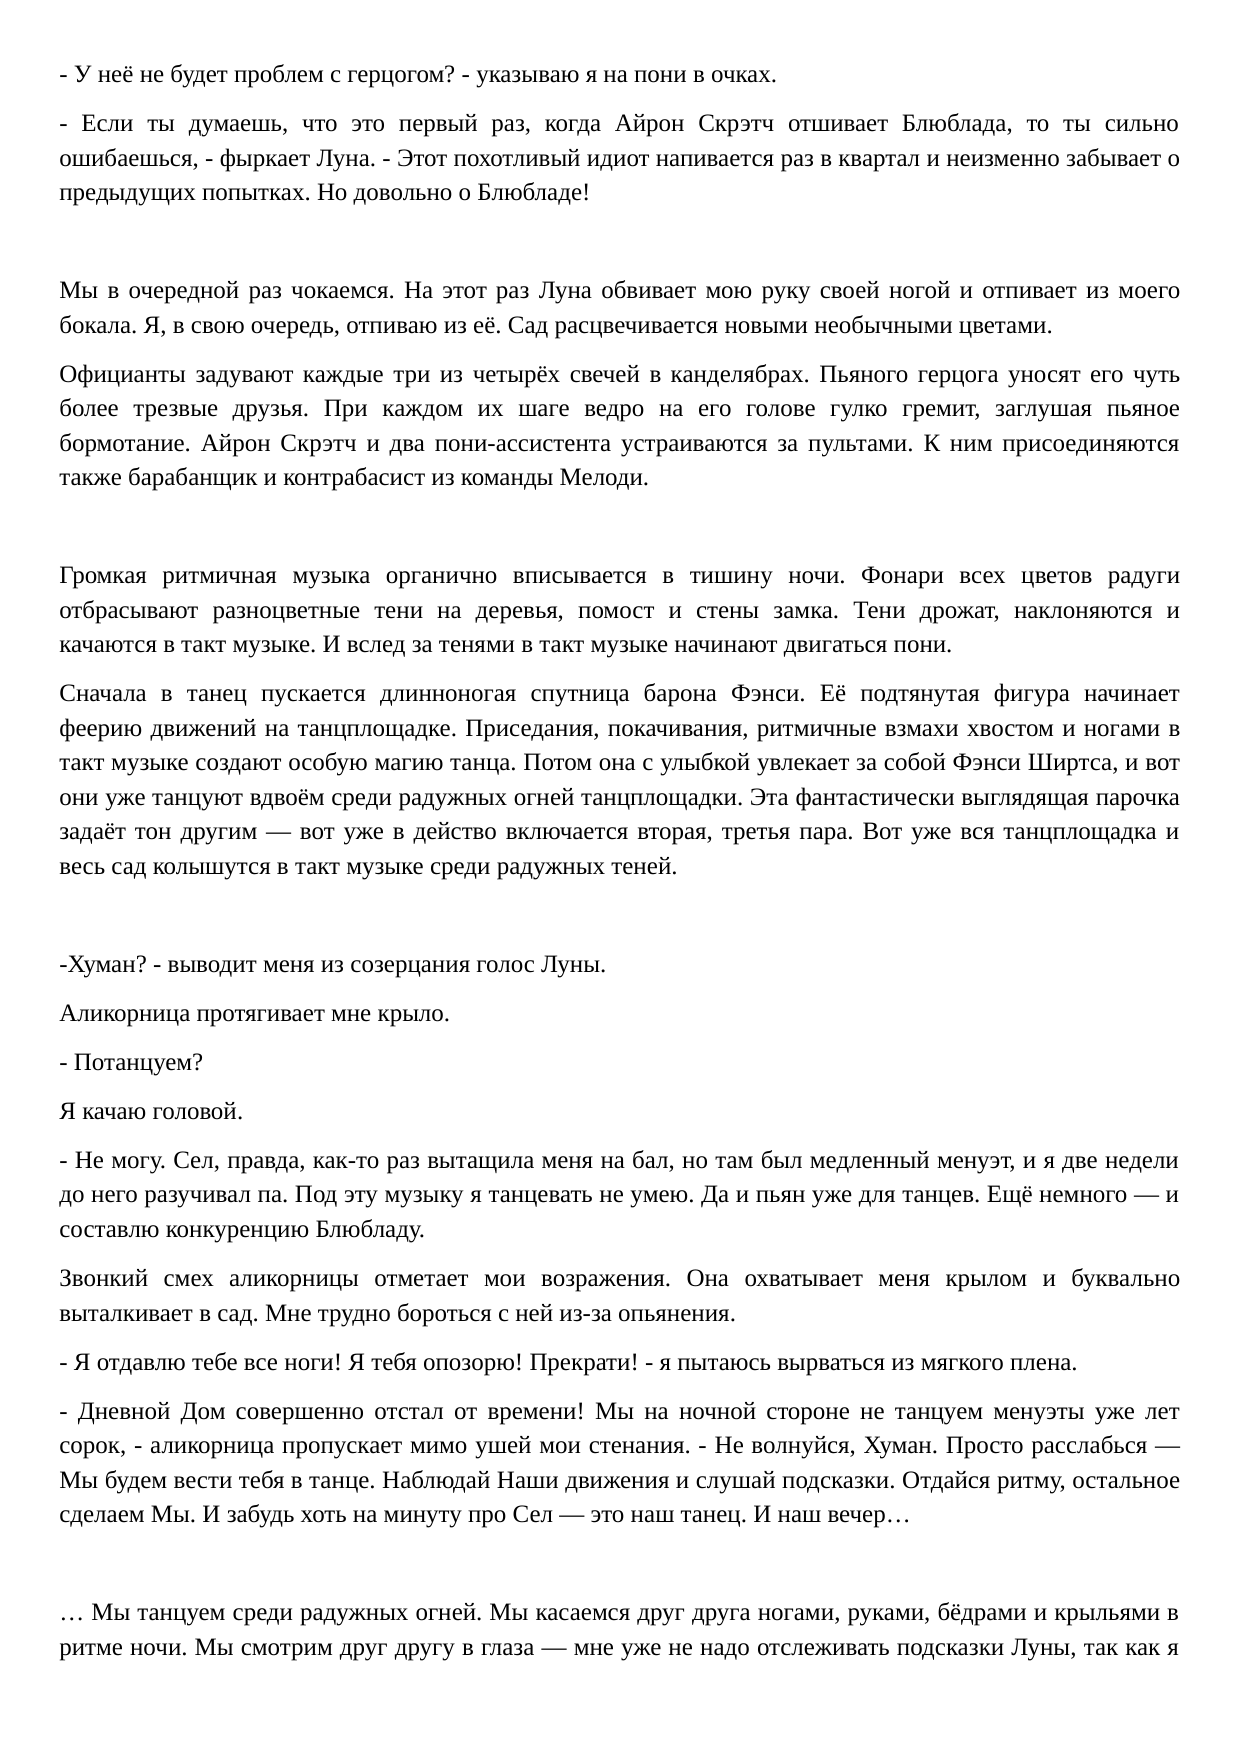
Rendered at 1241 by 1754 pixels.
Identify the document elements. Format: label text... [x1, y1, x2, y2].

text - Дневной Дом совершенно отстал от времени! Мы на ночной стороне не танцуем менуэты уже лет сорок, - аликорница пропускает мимо ушей мои стенания. - Не волнуйся, Хуман. Просто расслабься — Мы будем вести тебя в танце. Наблюдай Наши движения и слушай подсказки. Отдайся ритму, остальное сделаем Мы. И забудь хоть на минуту про Сел — это наш танец. И наш вечер… [59, 1396, 1181, 1528]
text Звонкий смех аликорницы отметает мои возражения. Она охватывает меня крылом и буквально выталкивает в сад. Мне трудно бороться с ней из-за опьянения. [59, 1263, 1181, 1326]
text - Если ты думаешь, что это первый раз, когда Айрон Скрэтч отшивает Блюблада, то ты сильно ошибаешься, - фыркает Луна. - Этот похотливый идиот напивается раз в квартал и неизменно забывает о предыдущих попытках. Но довольно о Блюбладе! [59, 108, 1181, 206]
text Аликорница протягивает мне крыло. [59, 998, 1181, 1027]
text - Я отдавлю тебе все ноги! Я тебя опозорю! Прекрати! - я пытаюсь вырваться из мягкого плена. [59, 1347, 1181, 1375]
text Мы в очередной раз чокаемся. На этот раз Луна обвивает мою руку своей ногой и отпивает из моего бокала. Я, в свою очередь, отпиваю из её. Сад расцвечивается новыми необычными цветами. [59, 275, 1181, 338]
text Официанты задувают каждые три из четырёх свечей в канделябрах. Пьяного герцога уносят его чуть более трезвые друзья. При каждом их шаге ведро на его голове гулко гремит, заглушая пьяное бормотание. Айрон Скрэтч и два пони-ассистента устраиваются за пультами. К ним присоединяются также барабанщик и контрабасист из команды Мелоди. [59, 359, 1181, 491]
text Я качаю головой. [59, 1096, 1181, 1125]
text Сначала в танец пускается длинноногая спутница барона Фэнси. Её подтянутая фигура начинает феерию движений на танцплощадке. Приседания, покачивания, ритмичные взмахи хвостом и ногами в такт музыке создают особую магию танца. Потом она с улыбкой увлекает за собой Фэнси Ширтса, и вот они уже танцуют вдвоём среди радужных огней танцплощадки. Эта фантастически выглядящая парочка задаёт тон другим — вот уже в действо включается вторая, третья пара. Вот уже вся танцплощадка и весь сад колышутся в такт музыке среди радужных теней. [59, 678, 1181, 879]
text -Хуман? - выводит меня из созерцания голос Луны. [59, 949, 1181, 978]
text - Потанцуем? [59, 1047, 1181, 1076]
text - Не могу. Сел, правда, как-то раз вытащила меня на бал, но там был медленный менуэт, и я две недели до него разучивал па. Под эту музыку я танцевать не умею. Да и пьян уже для танцев. Ещё немного — и составлю конкуренцию Блюбладу. [59, 1145, 1181, 1243]
text Громкая ритмичная музыка органично вписывается в тишину ночи. Фонари всех цветов радуги отбрасывают разноцветные тени на деревья, помост и стены замка. Тени дрожат, наклоняются и качаются в такт музыке. И вслед за тенями в такт музыке начинают двигаться пони. [59, 560, 1181, 658]
text … Мы танцуем среди радужных огней. Мы касаемся друг друга ногами, руками, бёдрами и крыльями в ритме ночи. Мы смотрим друг другу в глаза — мне уже не надо отслеживать подсказки Луны, так как я [59, 1597, 1181, 1661]
text - У неё не будет проблем с герцогом? - указываю я на пони в очках. [59, 59, 1181, 88]
